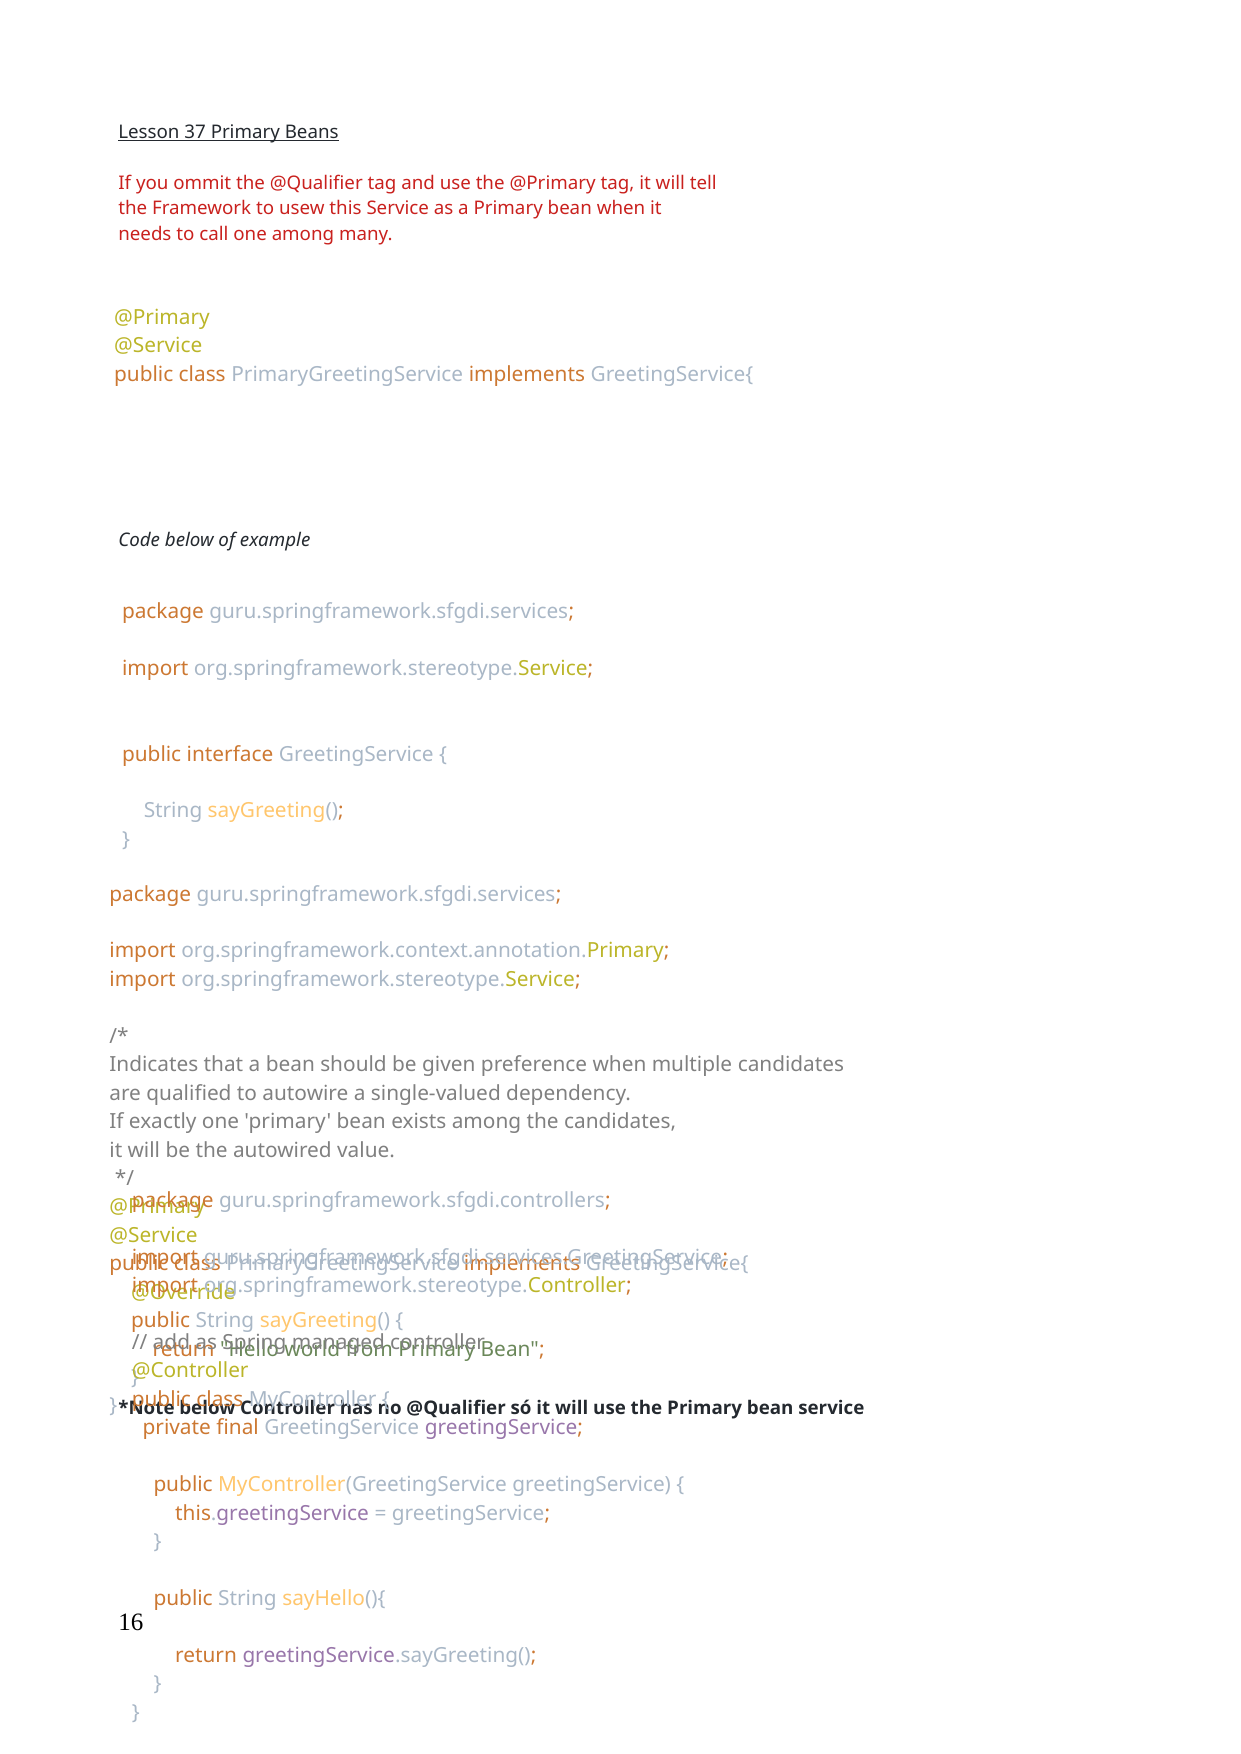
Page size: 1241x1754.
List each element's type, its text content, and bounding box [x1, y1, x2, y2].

text the Framework to usew this Service as a Primary bean when it [118, 195, 1122, 220]
text If you ommit the @Qualifier tag and use the @Primary tag, it will tell [118, 169, 1122, 195]
text Code below of example [118, 526, 1122, 552]
text *Note below Controller has no @Qualifier só it will use the Primary bean service [118, 1394, 1122, 1420]
text Lesson 37 Primary Beans [118, 118, 1122, 144]
text needs to call one among many. [118, 220, 1122, 246]
